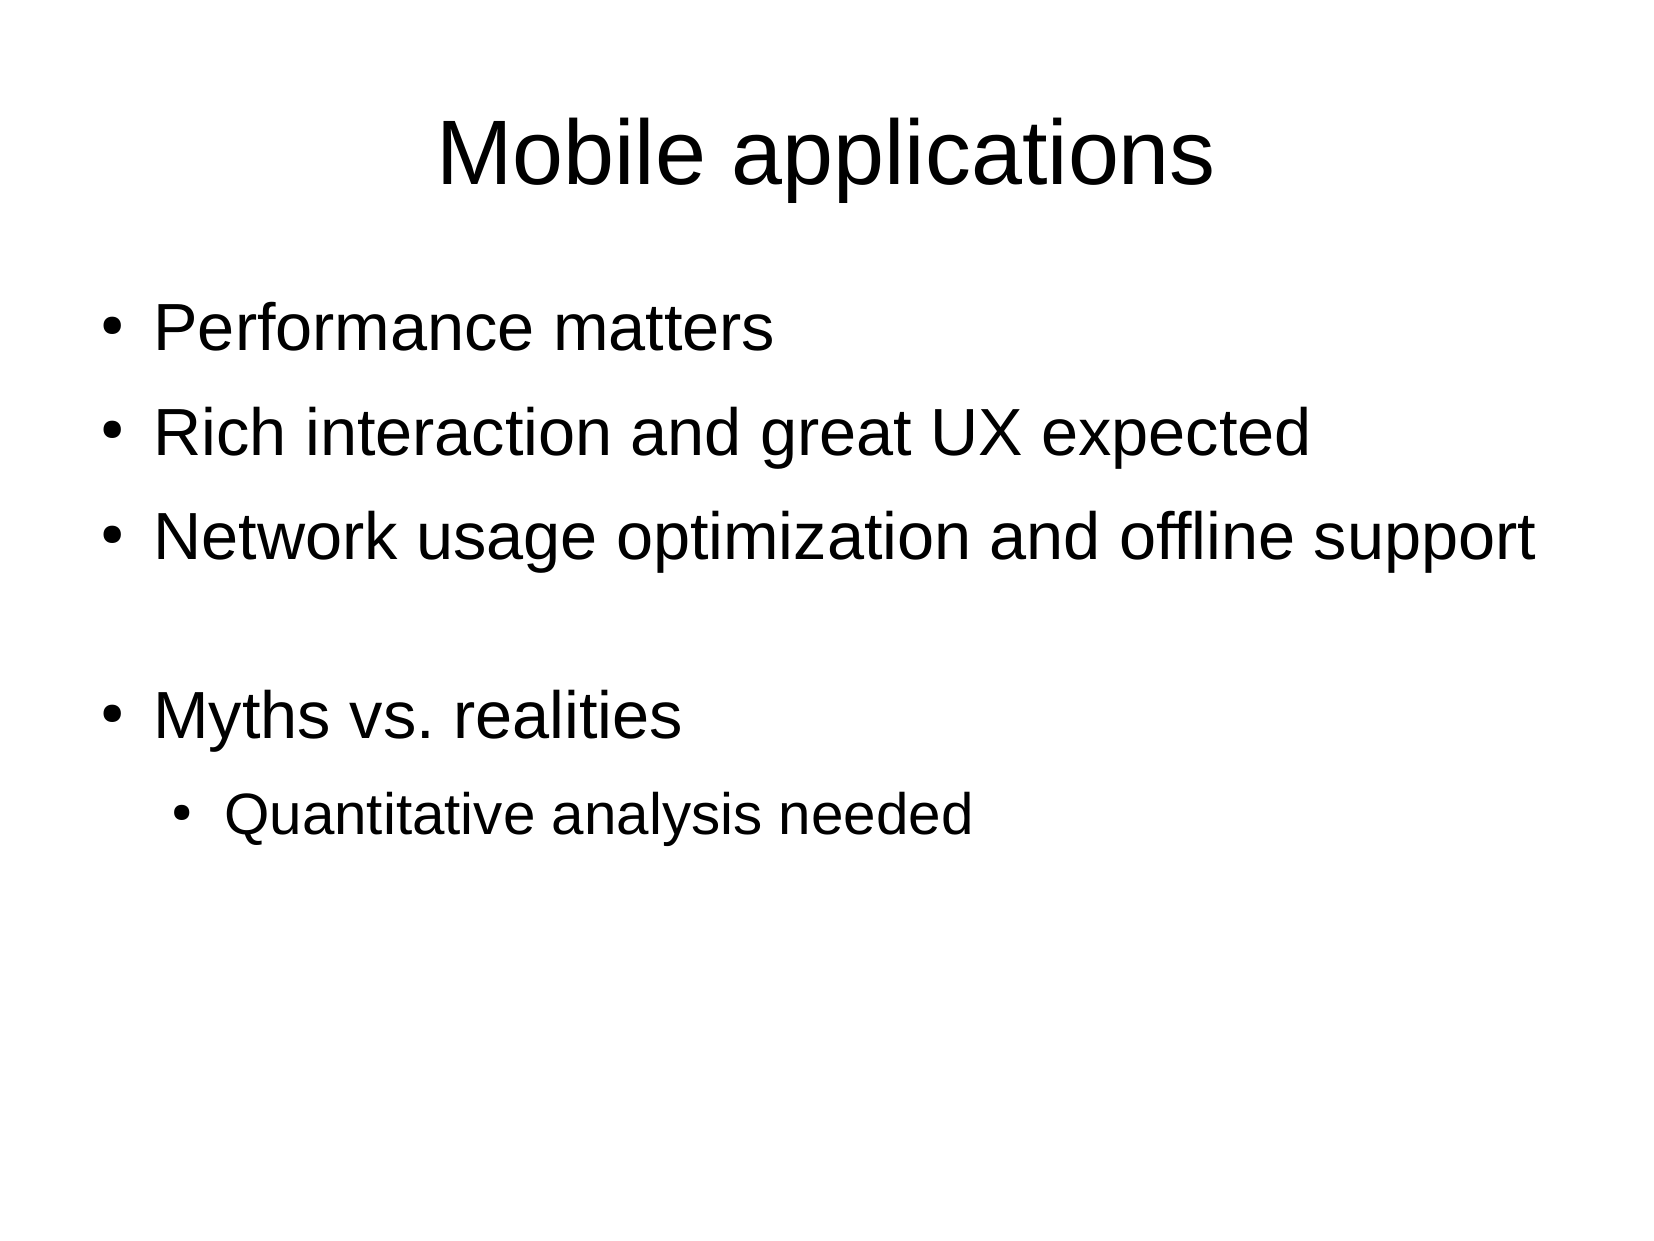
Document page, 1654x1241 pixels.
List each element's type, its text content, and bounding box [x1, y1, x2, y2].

list Performance matters Rich interaction and great UX expected Network usage optimization and offline support Myths vs. realities Quantitative analysis needed [82, 290, 1571, 1109]
title Mobile applications [82, 49, 1571, 257]
